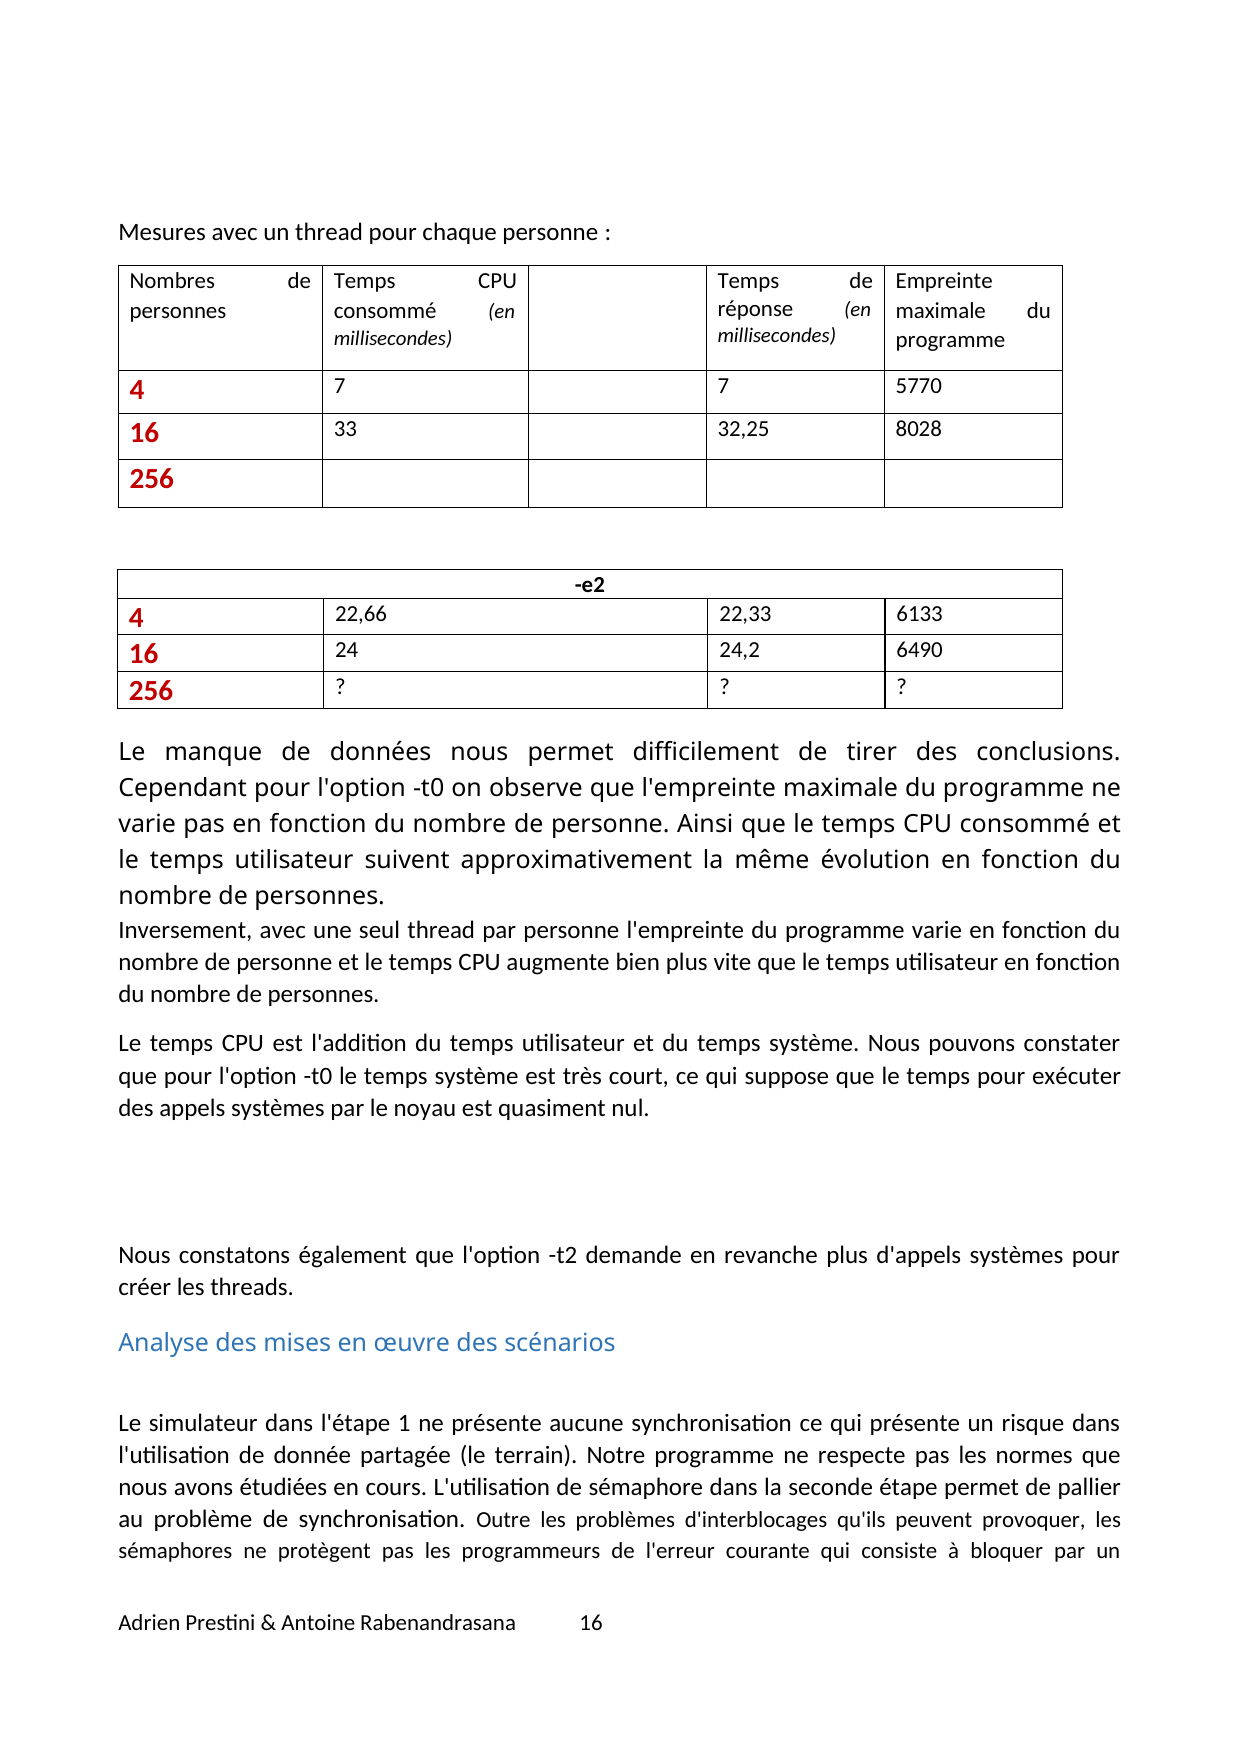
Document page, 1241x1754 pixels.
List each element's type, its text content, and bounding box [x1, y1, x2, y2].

table_cell 7 [707, 371, 884, 413]
table_cell 22,33 [708, 599, 884, 634]
text Inversement, avec une seul thread par personne l'empreinte du programme varie en fonction du nombre de personne et le temps CPU augmente bien plus vite que le temps utilisateur en fonction du nombre de personnes. [118, 914, 1122, 1009]
text Le simulateur dans l'étape 1 ne présente aucune synchronisation ce qui présente un risque dans l'utilisation de donnée partagée (le terrain). Notre programme ne respecte pas les normes que nous avons étudiées en cours. L'utilisation de sémaphore dans la seconde étape permet de pallier au problème de synchronisation. Outre les problèmes d'interblocages qu'ils peuvent provoquer, les sémaphores ne protègent pas les programmeurs de l'erreur courante qui consiste à bloquer par un [118, 1407, 1122, 1564]
table_cell [885, 460, 1062, 507]
table_header -e2 [118, 570, 1062, 598]
table_cell 22,66 [324, 599, 707, 634]
table_header [529, 266, 706, 370]
table_cell [707, 460, 884, 507]
subtitle Le manque de données nous permet difficilement de tirer des conclusions. Cependant pour l'option -t0 on observe que l'empreinte maximale du programme ne varie pas en fonction du nombre de personne. Ainsi que le temps CPU consommé et le temps utilisateur suivent approximativement la même évolution en fonction du nombre de personnes. [118, 734, 1122, 912]
table_cell 5770 [885, 371, 1062, 413]
table_cell 16 [118, 635, 323, 671]
table_cell 6133 [886, 599, 1062, 634]
subtitle Analyse des mises en œuvre des scénarios [118, 1324, 1122, 1358]
table_cell 32,25 [707, 414, 884, 459]
text Mesures avec un thread pour chaque personne : [118, 216, 1122, 247]
table_header Empreinte maximale du programme [885, 266, 1062, 370]
table_cell 4 [119, 371, 322, 413]
table_cell 7 [323, 371, 528, 413]
table_cell [529, 414, 706, 459]
table_cell 256 [119, 460, 322, 507]
table_cell [529, 460, 706, 507]
text Nous constatons également que l'option -t2 demande en revanche plus d'appels systèmes pour créer les threads. [118, 1239, 1122, 1302]
table_cell 16 [119, 414, 322, 459]
table_cell 8028 [885, 414, 1062, 459]
table_cell ? [886, 672, 1062, 708]
table_header Temps CPU consommé (en millisecondes) [323, 266, 528, 370]
text Le temps CPU est l'addition du temps utilisateur et du temps système. Nous pouvons constater que pour l'option -t0 le temps système est très court, ce qui suppose que le temps pour exécuter des appels systèmes par le noyau est quasiment nul. [118, 1027, 1122, 1123]
table_cell ? [324, 672, 707, 708]
table_header Nombres de personnes [119, 266, 322, 370]
table_cell 24,2 [708, 635, 884, 671]
table_cell [323, 460, 528, 507]
table_cell 256 [118, 672, 323, 708]
table_cell [529, 371, 706, 413]
table_cell 6490 [886, 635, 1062, 671]
table_cell 24 [324, 635, 707, 671]
table_cell ? [708, 672, 884, 708]
table_cell 33 [323, 414, 528, 459]
table_cell 4 [118, 599, 323, 634]
table_header Temps de réponse (en millisecondes) [707, 266, 884, 370]
